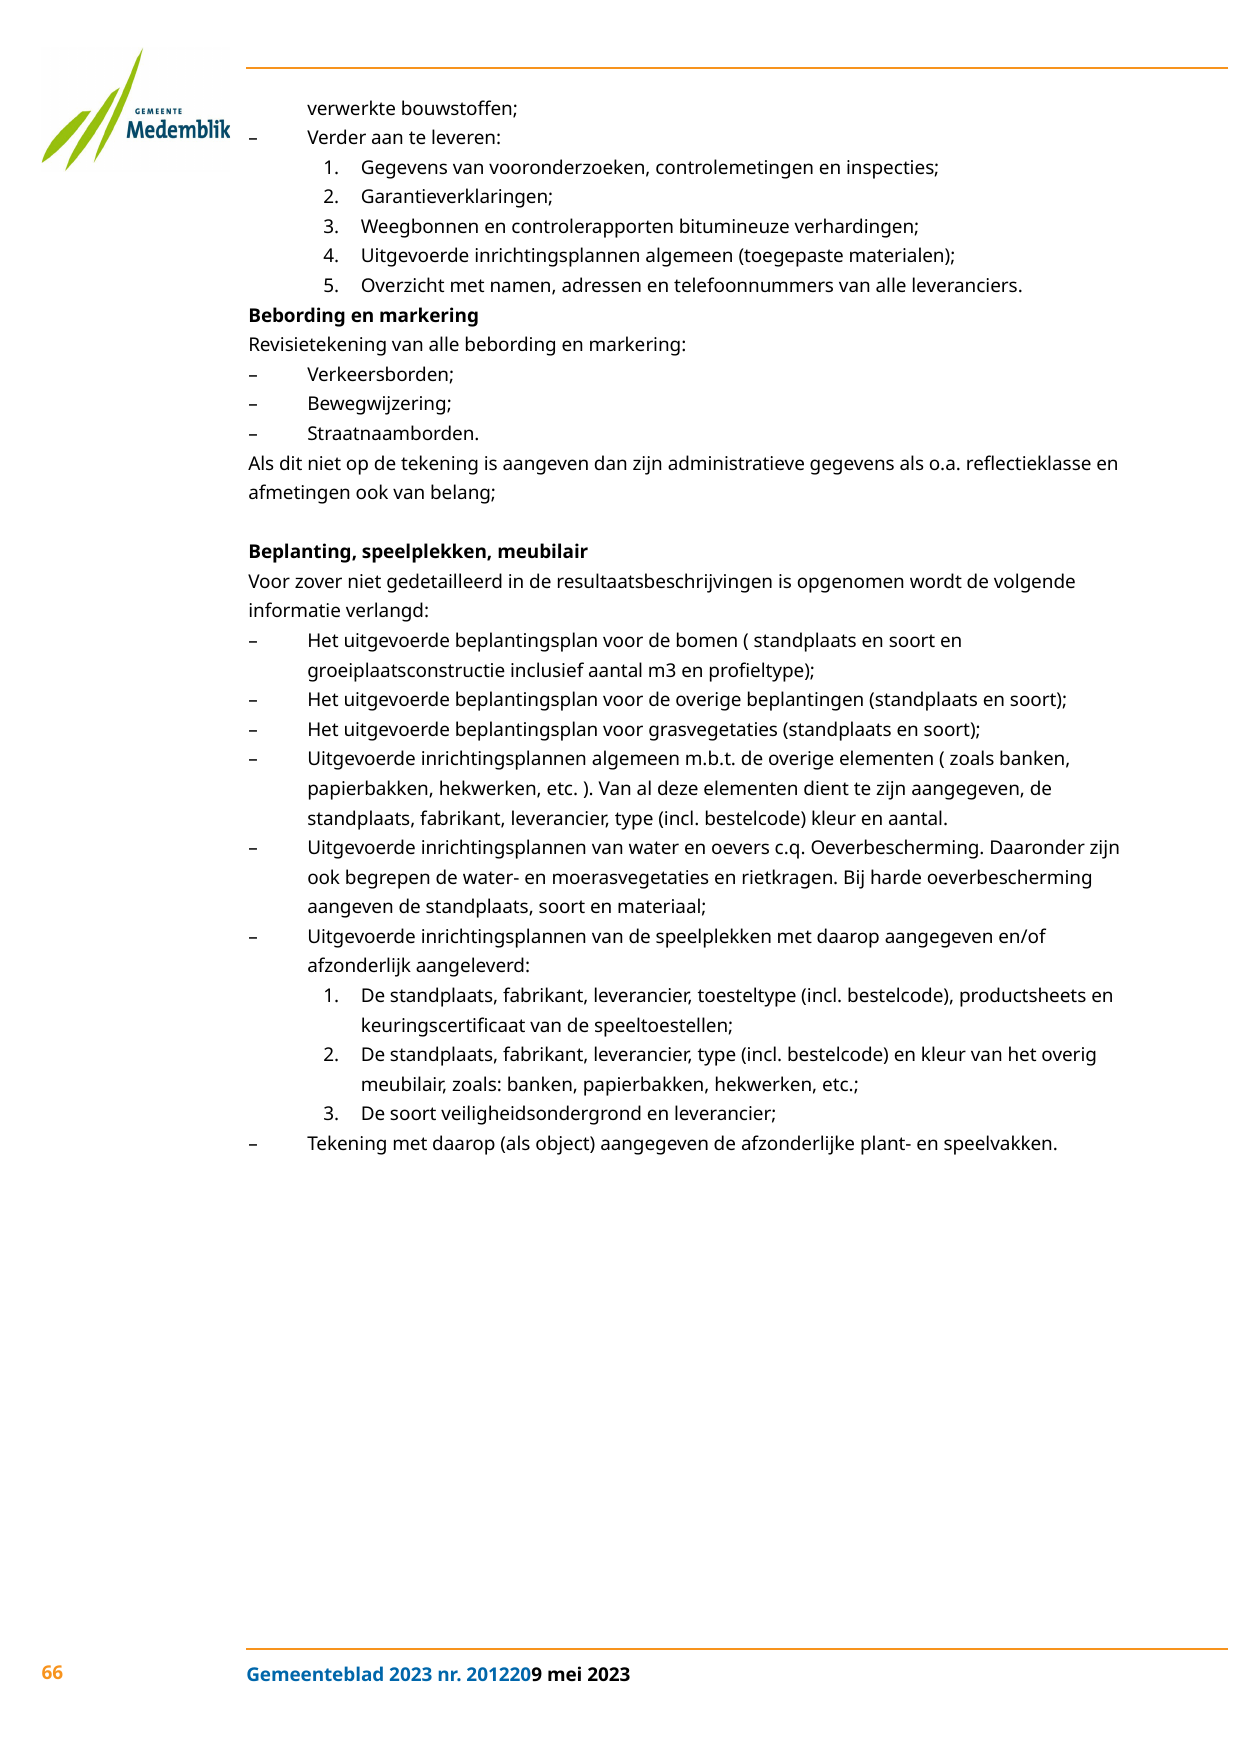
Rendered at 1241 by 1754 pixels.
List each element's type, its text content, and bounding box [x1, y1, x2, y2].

list Het uitgevoerde beplantingsplan voor de bomen ( standplaats en soort en groeiplaatsconstructie inclusief aantal m3 en profieltype); [248, 627, 1152, 683]
text Als dit niet op de tekening is aangeven dan zijn administratieve gegevens als o.a. reflectieklasse en afmetingen ook van belang; [248, 450, 1152, 505]
text Beplanting, speelplekken, meubilair [248, 538, 1152, 564]
list Het uitgevoerde beplantingsplan voor de overige beplantingen (standplaats en soort); [248, 686, 1152, 712]
list De soort veiligheidsondergrond en leverancier; [323, 1101, 1152, 1126]
list Bewegwijzering; [248, 391, 1152, 416]
list Het uitgevoerde beplantingsplan voor grasvegetaties (standplaats en soort); [248, 716, 1152, 742]
list Verkeersborden; [248, 361, 1152, 387]
list Gegevens van vooronderzoeken, controlemetingen en inspecties; [323, 154, 1152, 180]
list Straatnaamborden. [248, 420, 1152, 446]
list Verder aan te leveren: [248, 124, 1152, 150]
text Voor zover niet gedetailleerd in de resultaatsbeschrijvingen is opgenomen wordt de volgende informatie verlangd: [248, 568, 1152, 623]
picture [41, 47, 231, 172]
list Tekening met daarop (als object) aangegeven de afzonderlijke plant- en speelvakken. [248, 1130, 1152, 1156]
text Revisietekening van alle bebording en markering: [248, 331, 1152, 357]
list verwerkte bouwstoffen; [248, 95, 1152, 121]
text Bebording en markering [248, 302, 1152, 328]
list Overzicht met namen, adressen en telefoonnummers van alle leveranciers. [323, 272, 1152, 298]
list De standplaats, fabrikant, leverancier, toesteltype (incl. bestelcode), productsheets en keuringscertificaat van de speeltoestellen; [323, 982, 1152, 1038]
list De standplaats, fabrikant, leverancier, type (incl. bestelcode) en kleur van het overig meubilair, zoals: banken, papierbakken, hekwerken, etc.; [323, 1041, 1152, 1097]
list Uitgevoerde inrichtingsplannen van water en oevers c.q. Oeverbescherming. Daaronder zijn ook begrepen de water- en moerasvegetaties en rietkragen. Bij harde oeverbescherming aangeven de standplaats, soort en materiaal; [248, 834, 1152, 919]
list Weegbonnen en controlerapporten bitumineuze verhardingen; [323, 213, 1152, 239]
list Uitgevoerde inrichtingsplannen van de speelplekken met daarop aangegeven en/of afzonderlijk aangeleverd: [248, 923, 1152, 978]
list Uitgevoerde inrichtingsplannen algemeen m.b.t. de overige elementen ( zoals banken, papierbakken, hekwerken, etc. ). Van al deze elementen dient te zijn aangegeven, de standplaats, fabrikant, leverancier, type (incl. bestelcode) kleur en aantal. [248, 746, 1152, 831]
list Garantieverklaringen; [323, 183, 1152, 209]
list Uitgevoerde inrichtingsplannen algemeen (toegepaste materialen); [323, 243, 1152, 268]
